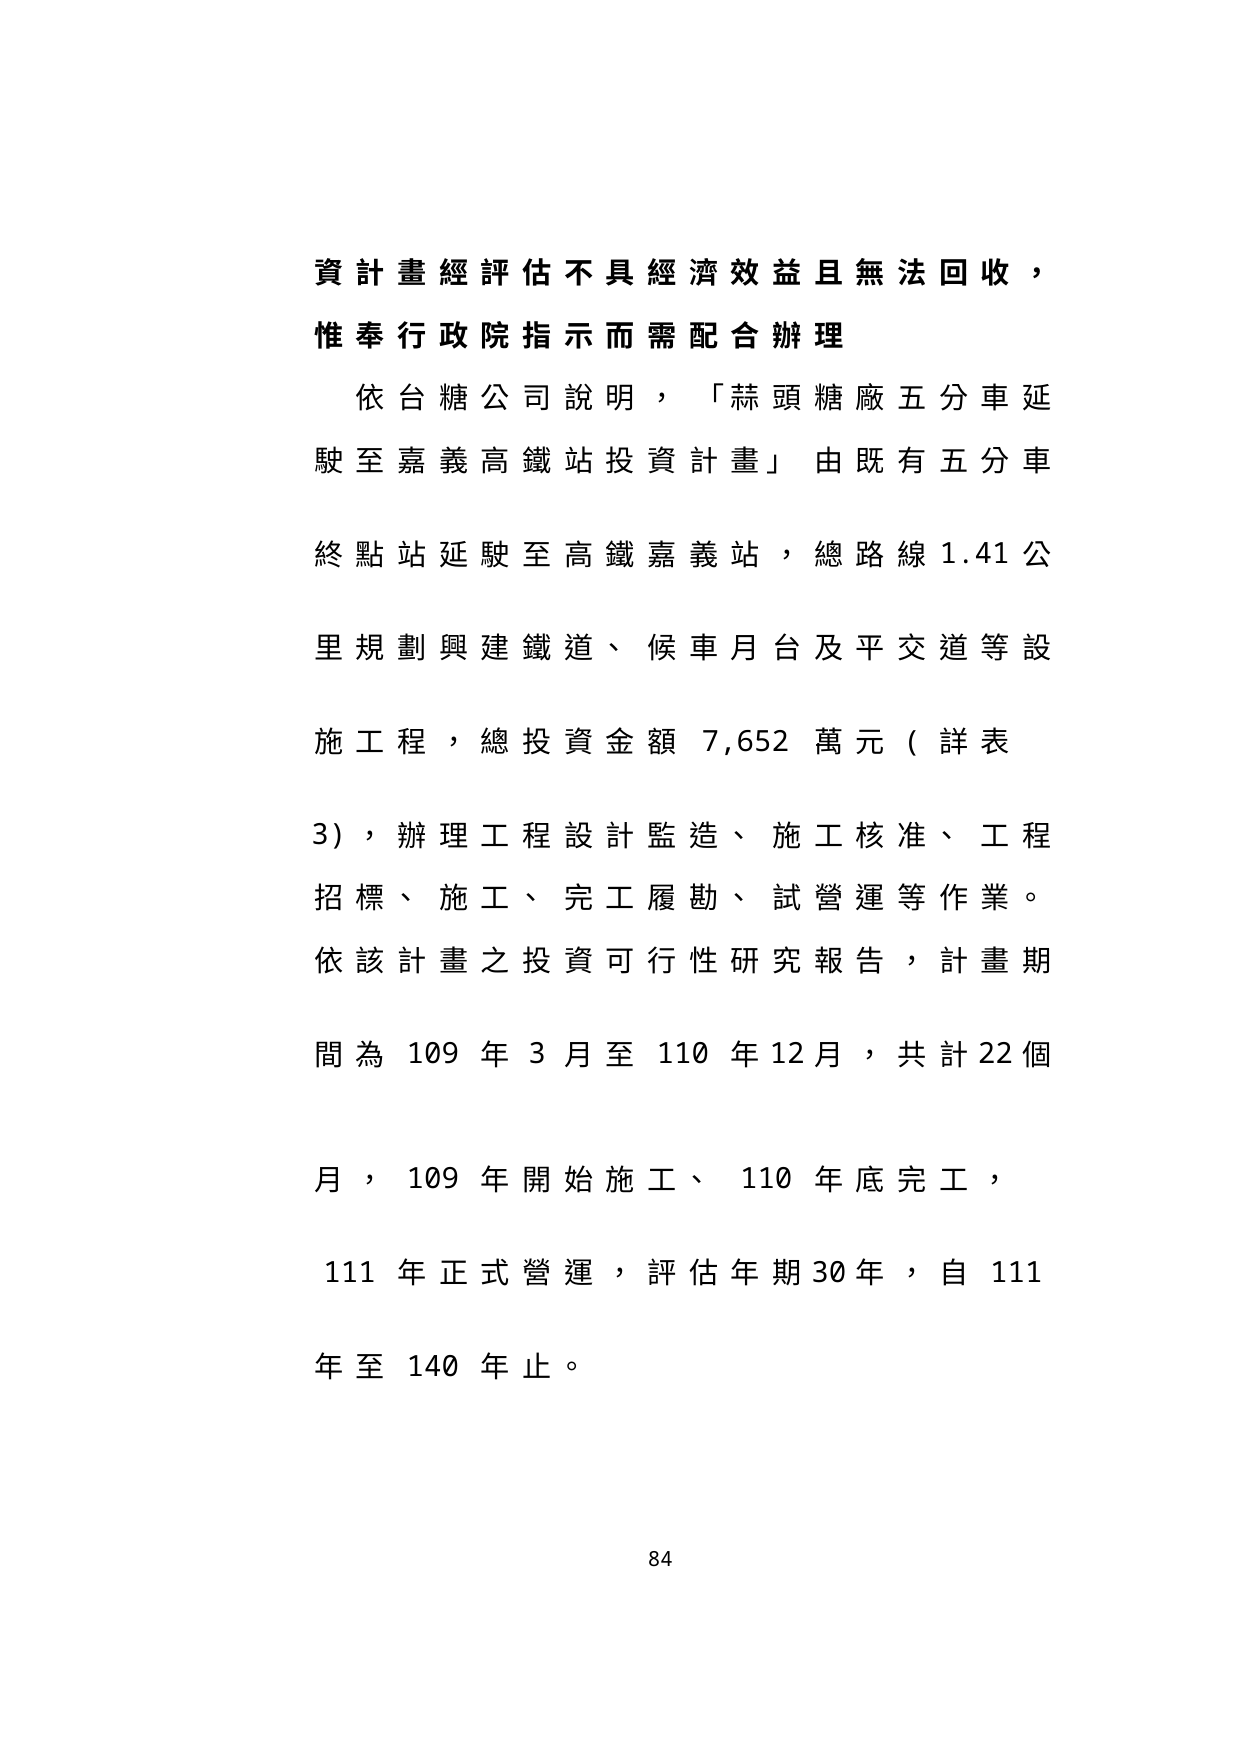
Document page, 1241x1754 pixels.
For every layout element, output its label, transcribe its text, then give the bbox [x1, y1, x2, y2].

text 依台糖公司說明，「蒜頭糖廠五分車延駛至嘉義高鐵站投資計畫」由既有五分車終點站延駛至高鐵嘉義站，總路線1.41公里規劃興建鐵道、候車月台及平交道等設施工程，總投資金額7,652萬元(詳表3)，辦理工程設計監造、施工核准、工程招標、施工、完工履勘、試營運等作業。依該計畫之投資可行性研究報告，計畫期間為109年3月至110年12月，共計22個月，109年開始施工、110年底完工，111年正式營運，評估年期30年，自111年至140年止。 [271, 354, 1058, 1417]
text 資計畫經評估不具經濟效益且無法回收，惟奉行政院指示而需配合辦理 [242, 229, 1058, 354]
